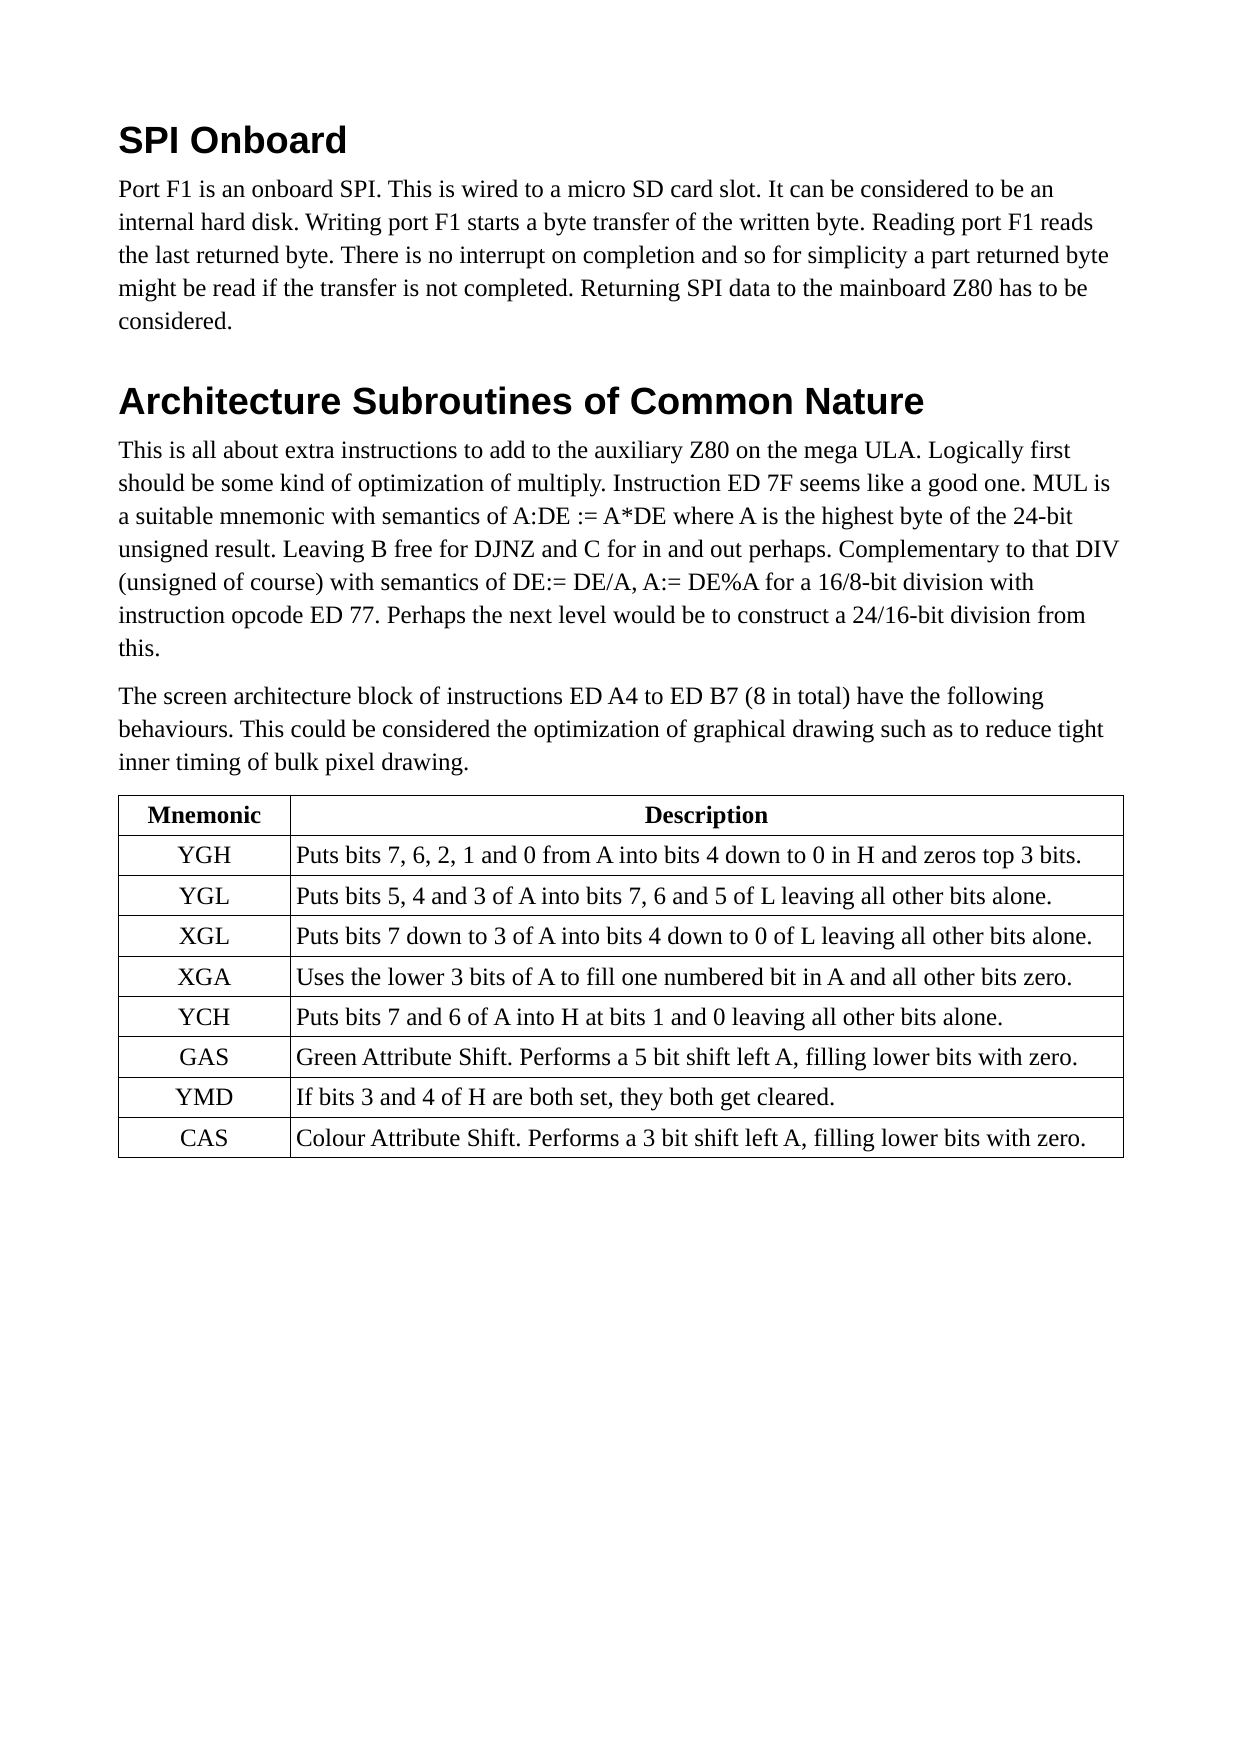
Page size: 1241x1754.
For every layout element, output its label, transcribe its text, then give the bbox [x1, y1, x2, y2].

table_cell Puts bits 7, 6, 2, 1 and 0 from A into bits 4 down to 0 in H and zeros top 3 bits. [291, 836, 1123, 875]
table_cell Colour Attribute Shift. Performs a 3 bit shift left A, filling lower bits with zero. [291, 1118, 1123, 1157]
table_cell YGH [119, 836, 290, 875]
table_cell If bits 3 and 4 of H are both set, they both get cleared. [291, 1078, 1123, 1117]
table_cell Puts bits 7 and 6 of A into H at bits 1 and 0 leaving all other bits alone. [291, 997, 1123, 1036]
table_cell Green Attribute Shift. Performs a 5 bit shift left A, filling lower bits with zero. [291, 1037, 1123, 1077]
table_cell Uses the lower 3 bits of A to fill one numbered bit in A and all other bits zero. [291, 957, 1123, 996]
table_cell YMD [119, 1078, 290, 1117]
table_header Description [291, 796, 1123, 835]
subtitle SPI Onboard [118, 118, 1122, 162]
text The screen architecture block of instructions ED A4 to ED B7 (8 in total) have the following behaviours. This could be considered the optimization of graphical drawing such as to reduce tight inner timing of bulk pixel drawing. [118, 681, 1122, 776]
table_header Mnemonic [119, 796, 290, 835]
table_cell YGL [119, 876, 290, 915]
table_cell XGL [119, 916, 290, 956]
table_cell Puts bits 5, 4 and 3 of A into bits 7, 6 and 5 of L leaving all other bits alone. [291, 876, 1123, 915]
table_cell Puts bits 7 down to 3 of A into bits 4 down to 0 of L leaving all other bits alone. [291, 916, 1123, 956]
subtitle Architecture Subroutines of Common Nature [118, 379, 1122, 423]
table_cell CAS [119, 1118, 290, 1157]
table_cell YCH [119, 997, 290, 1036]
table_cell GAS [119, 1037, 290, 1077]
text Port F1 is an onboard SPI. This is wired to a micro SD card slot. It can be considered to be an internal hard disk. Writing port F1 starts a byte transfer of the written byte. Reading port F1 reads the last returned byte. There is no interrupt on completion and so for simplicity a part returned byte might be read if the transfer is not completed. Returning SPI data to the mainboard Z80 has to be considered. [118, 174, 1122, 335]
text This is all about extra instructions to add to the auxiliary Z80 on the mega ULA. Logically first should be some kind of optimization of multiply. Instruction ED 7F seems like a good one. MUL is a suitable mnemonic with semantics of A:DE := A*DE where A is the highest byte of the 24-bit unsigned result. Leaving B free for DJNZ and C for in and out perhaps. Complementary to that DIV (unsigned of course) with semantics of DE:= DE/A, A:= DE%A for a 16/8-bit division with instruction opcode ED 77. Perhaps the next level would be to construct a 24/16-bit division from this. [118, 435, 1122, 662]
table_cell XGA [119, 957, 290, 996]
